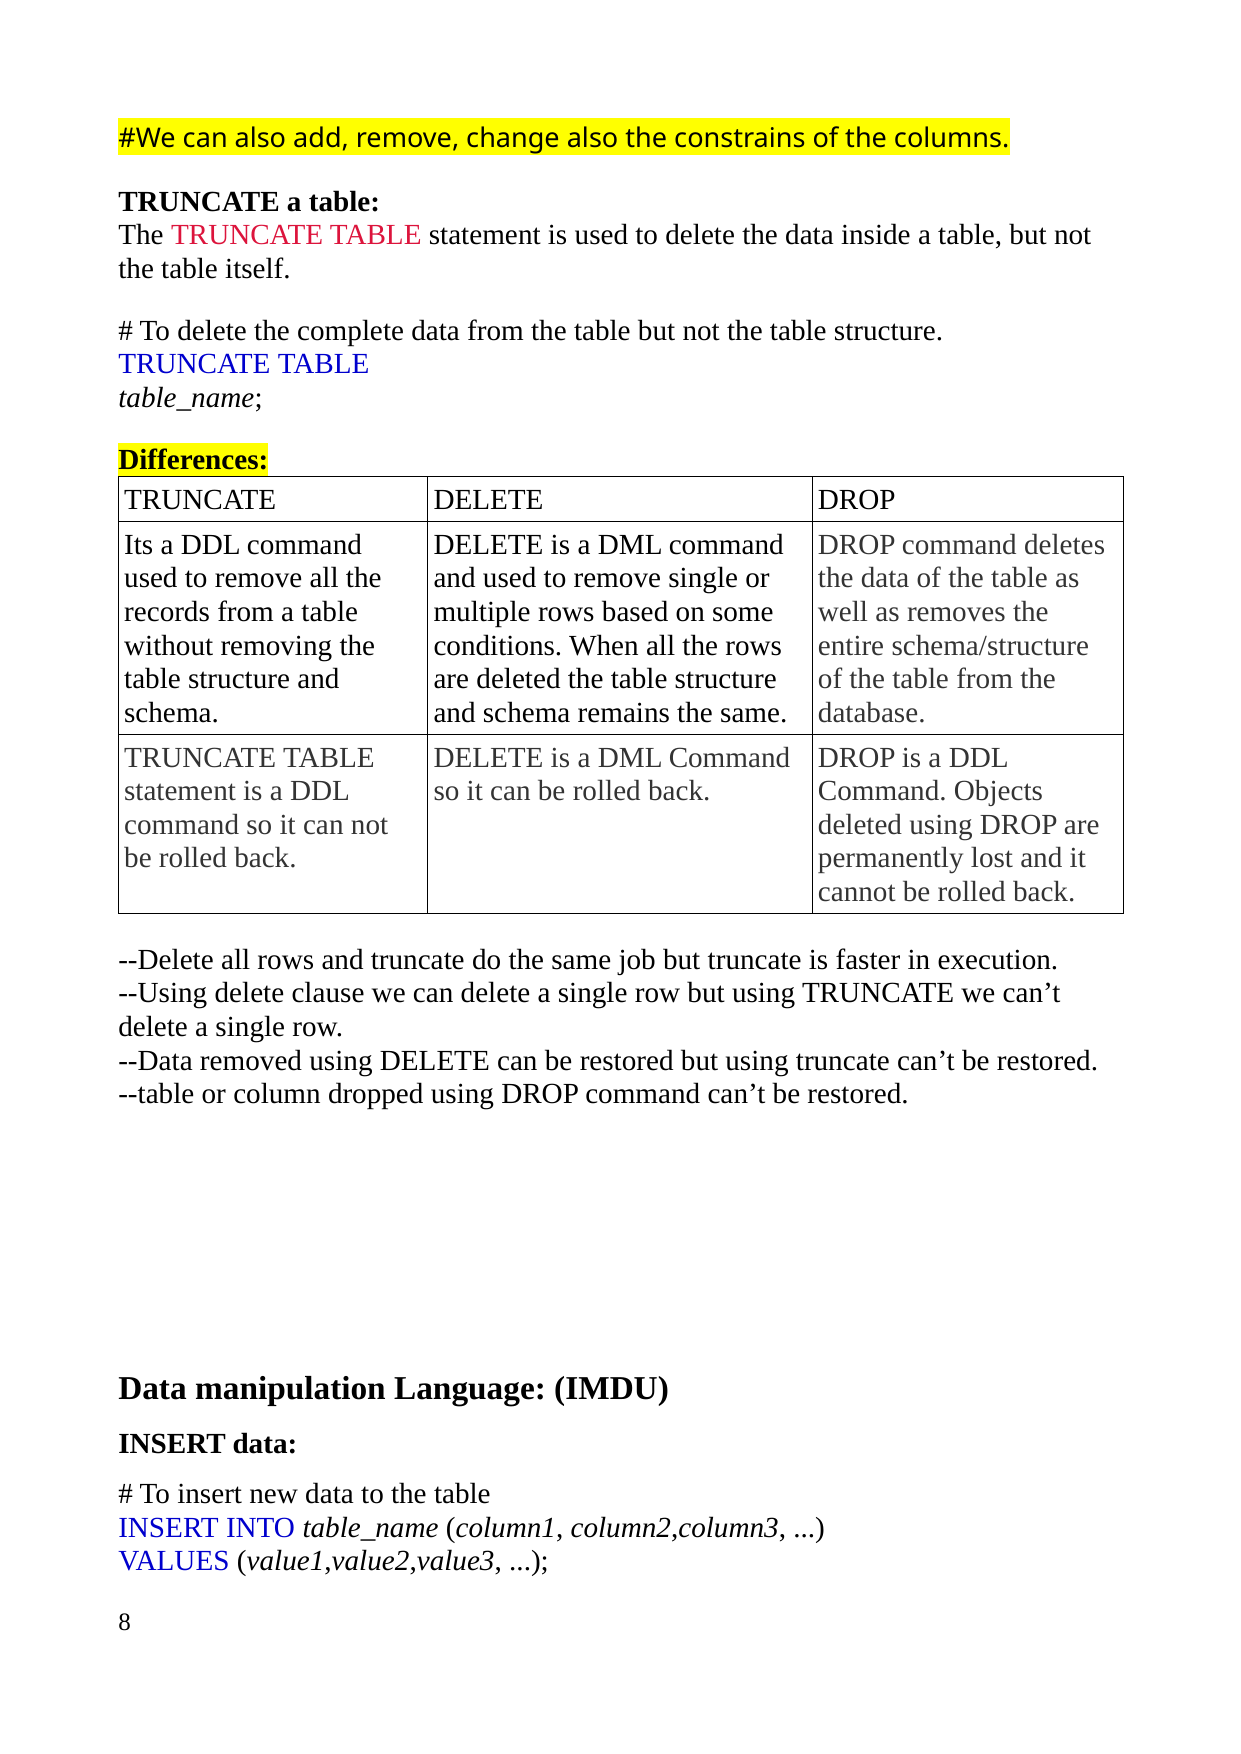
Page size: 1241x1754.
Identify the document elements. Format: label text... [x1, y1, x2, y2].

text table_name; [118, 380, 1122, 414]
table_cell DELETE is a DML command and used to remove single or multiple rows based on some conditions. When all the rows are deleted the table structure and schema remains the same. [428, 522, 812, 734]
table_cell DELETE is a DML Command so it can be rolled back. [428, 735, 812, 913]
table_cell DROP command deletes the data of the table as well as removes the entire schema/structure of the table from the database. [813, 522, 1123, 734]
text TRUNCATE a table: [118, 184, 1122, 217]
table_cell TRUNCATE TABLE statement is a DDL command so it can not be rolled back. [119, 735, 427, 913]
text --table or column dropped using DROP command can’t be restored. [118, 1076, 1122, 1110]
table_cell DROP is a DDL Command. Objects deleted using DROP are permanently lost and it cannot be rolled back. [813, 735, 1123, 913]
text Differences: [118, 442, 1122, 476]
table_header DROP [813, 477, 1123, 521]
text TRUNCATE TABLE [118, 347, 1122, 380]
table_cell Its a DDL command used to remove all the records from a table without removing the table structure and schema. [119, 522, 427, 734]
text INSERT INTO table_name (column1, column2,column3, ...) VALUES (value1,value2,value3, ...); [118, 1510, 1122, 1577]
text The TRUNCATE TABLE statement is used to delete the data inside a table, but not the table itself. [118, 217, 1122, 284]
text --Using delete clause we can delete a single row but using TRUNCATE we can’t delete a single row. [118, 976, 1122, 1043]
text #We can also add, remove, change also the constrains of the columns. [118, 118, 1122, 155]
text --Delete all rows and truncate do the same job but truncate is faster in execution. [118, 942, 1122, 976]
text # To insert new data to the table [118, 1476, 1122, 1510]
table_header TRUNCATE [119, 477, 427, 521]
text Data manipulation Language: (IMDU) [118, 1368, 1122, 1407]
text --Data removed using DELETE can be restored but using truncate can’t be restored. [118, 1043, 1122, 1076]
text INSERT data: [118, 1426, 1122, 1459]
table_header DELETE [428, 477, 812, 521]
text # To delete the complete data from the table but not the table structure. [118, 313, 1122, 347]
